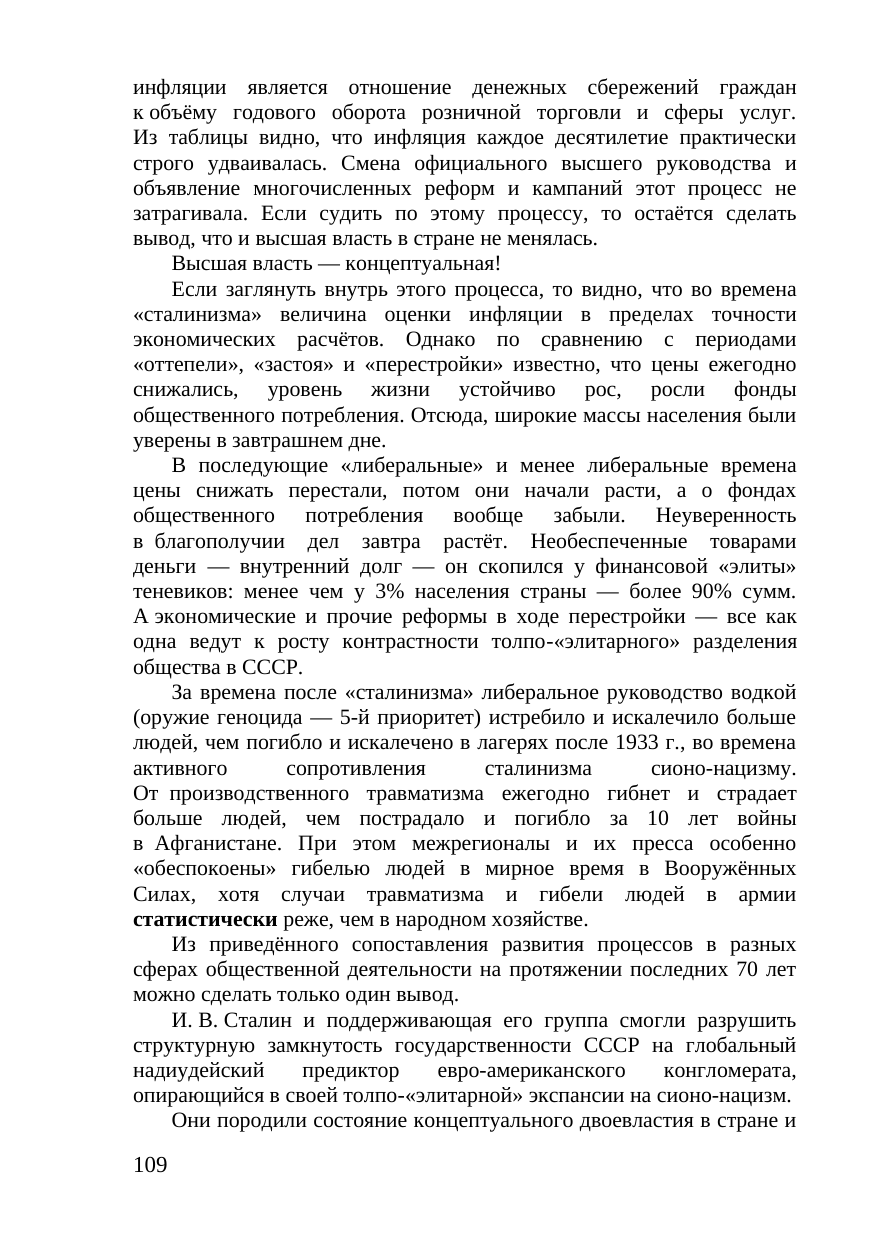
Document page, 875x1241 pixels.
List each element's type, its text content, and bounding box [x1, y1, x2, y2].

text Если заглянуть внутрь этого процесса, то видно, что во времена «сталинизма» величина оценки инфляции в пределах точности экономических расчётов. Однако по сравнению с периодами «оттепели», «застоя» и «перестройки» известно, что цены ежегодно снижались, уровень жизни устойчиво рос, росли фонды общественного потребления. Отсюда, широкие массы населения были уверены в завтрашнем дне. [133, 276, 797, 452]
text Из приведённого сопоставления развития процессов в разных сферах общественной деятельности на протяжении последних 70 лет можно сделать только один вывод. [133, 931, 797, 1007]
text Они породили состояние концептуального двоевластия в стране и [133, 1107, 797, 1133]
text И. В. Сталин и поддерживающая его группа смогли разрушить структурную замкнутость государственности СССР на глобальный надиудейский предиктор евро-американского конгломерата, опирающийся в своей толпо‑«элитарной» экспансии на сионо-нацизм. [133, 1007, 797, 1107]
text В последующие «либеральные» и менее либеральные времена цены снижать перестали, потом они начали расти, а о фондах общественного потребления вообще забыли. Неуверенность в благополучии дел завтра растёт. Необеспеченные товарами деньги — внутренний долг — он скопился у финансовой «элиты» теневиков: менее чем у 3% населения страны — более 90% сумм. А экономические и прочие реформы в ходе перестройки — все как одна ведут к росту контрастности толпо‑«элитарного» разделения общества в СССР. [133, 452, 797, 679]
text инфляции является отношение денежных сбережений граждан к объёму годового оборота розничной торговли и сферы услуг. Из таблицы видно, что инфляция каждое десятилетие практически строго удваивалась. Смена официального высшего руководства и объявление многочисленных реформ и кампаний этот процесс не затрагивала. Если судить по этому процессу, то остаётся сделать вывод, что и высшая власть в стране не менялась. [133, 74, 797, 250]
text Высшая власть — концептуальная! [133, 250, 797, 276]
text За времена после «сталинизма» либеральное руководство водкой (оружие геноцида — 5-й приоритет) истребило и искалечило больше людей, чем погибло и искалечено в лагерях после 1933 г., во времена активного сопротивления сталинизма сионо-нацизму. От производственного травматизма ежегодно гибнет и страдает больше людей, чем пострадало и погибло за 10 лет войны в Афганистане. При этом межрегионалы и их пресса особенно «обеспокоены» гибелью людей в мирное время в Вооружённых Силах, хотя случаи травматизма и гибели людей в армии статистически реже, чем в народном хозяйстве. [133, 679, 797, 931]
